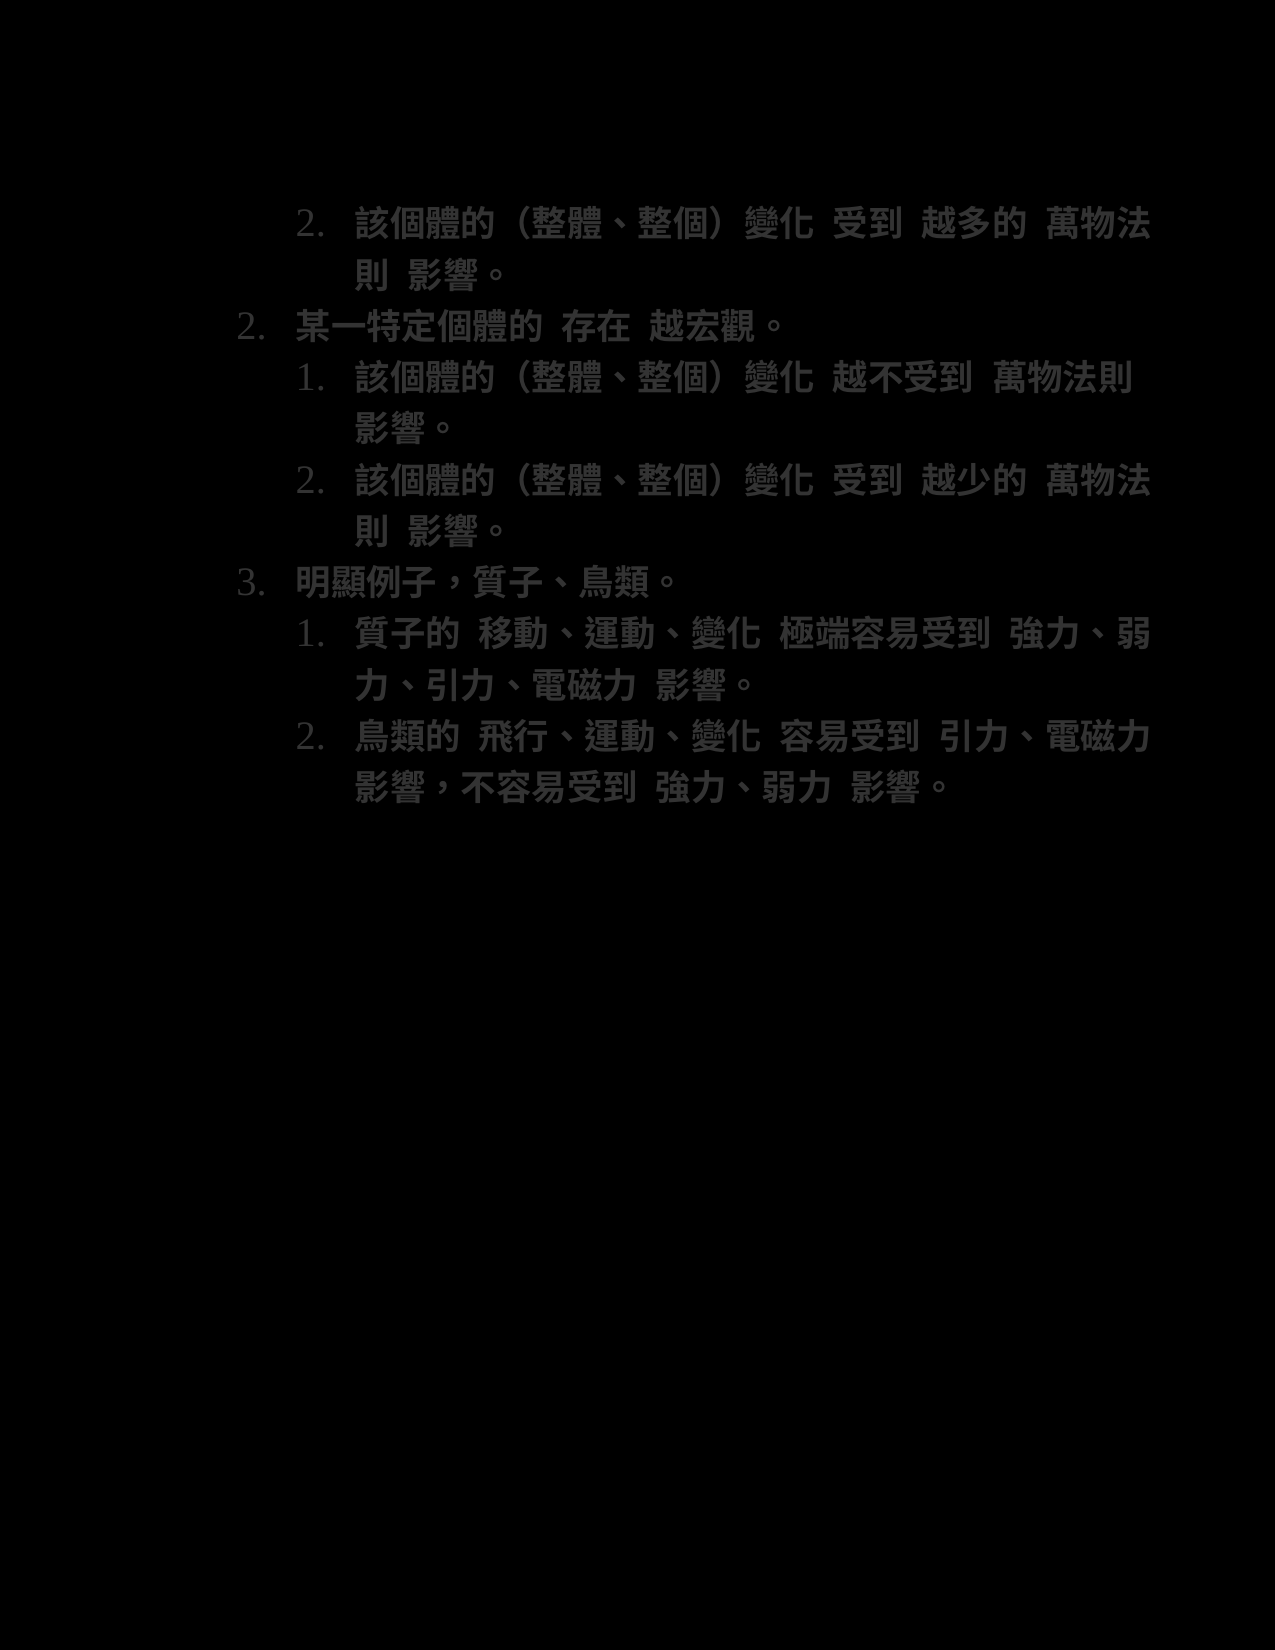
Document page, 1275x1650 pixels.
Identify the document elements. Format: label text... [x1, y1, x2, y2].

list 該個體的（整體、整個）變化 受到 越少的 萬物法則 影響。 [295, 452, 1157, 554]
list 明顯例子，質子、鳥類。 [236, 554, 1157, 606]
list 該個體的（整體、整個）變化 受到 越多的 萬物法則 影響。 [295, 196, 1157, 298]
list 某一特定個體的 存在 越宏觀。 [236, 298, 1157, 349]
list 質子的 移動、運動、變化 極端容易受到 強力、弱力、引力、電磁力 影響。 [295, 606, 1157, 708]
list 該個體的（整體、整個）變化 越不受到 萬物法則 影響。 [295, 349, 1157, 452]
list 鳥類的 飛行、運動、變化 容易受到 引力、電磁力 影響，不容易受到 強力、弱力 影響。 [295, 708, 1157, 811]
